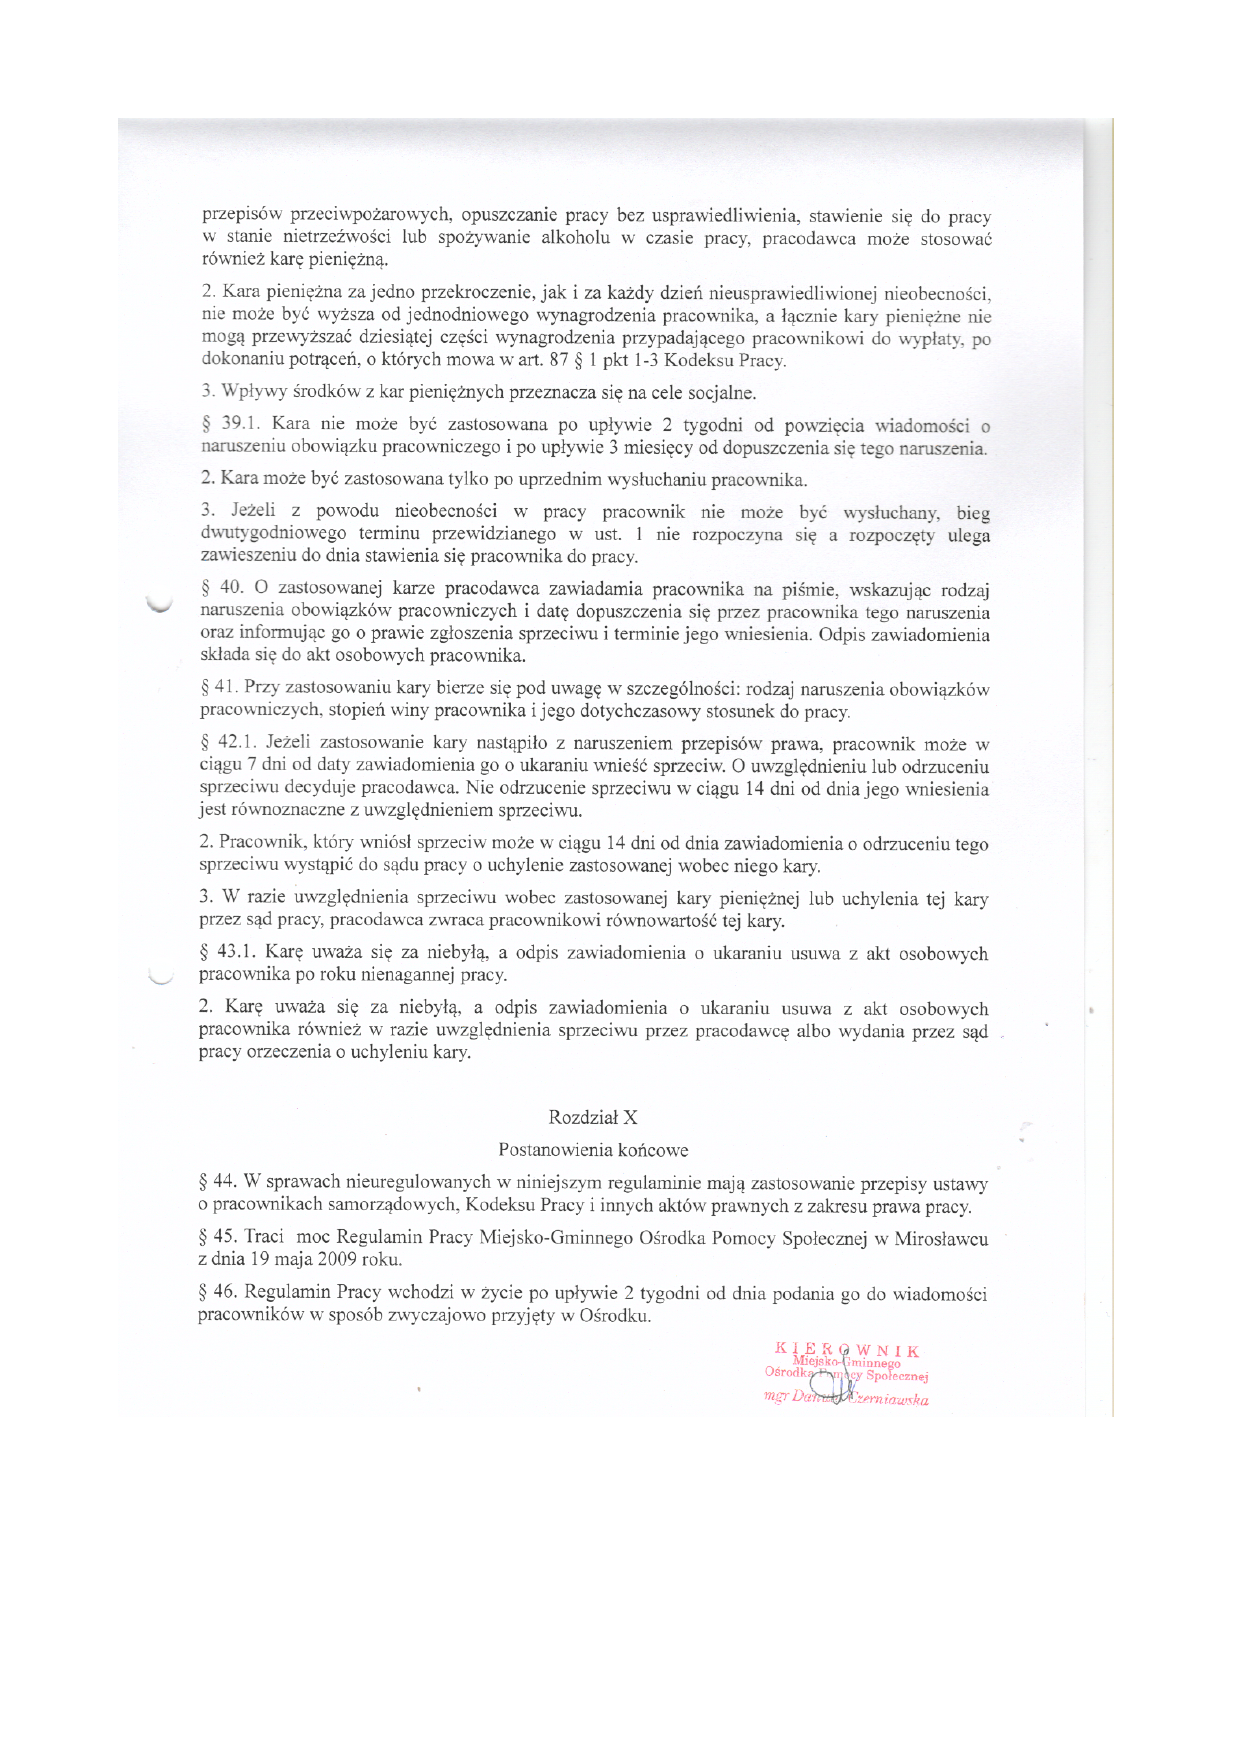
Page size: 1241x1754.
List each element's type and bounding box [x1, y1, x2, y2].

picture [118, 118, 1123, 1417]
